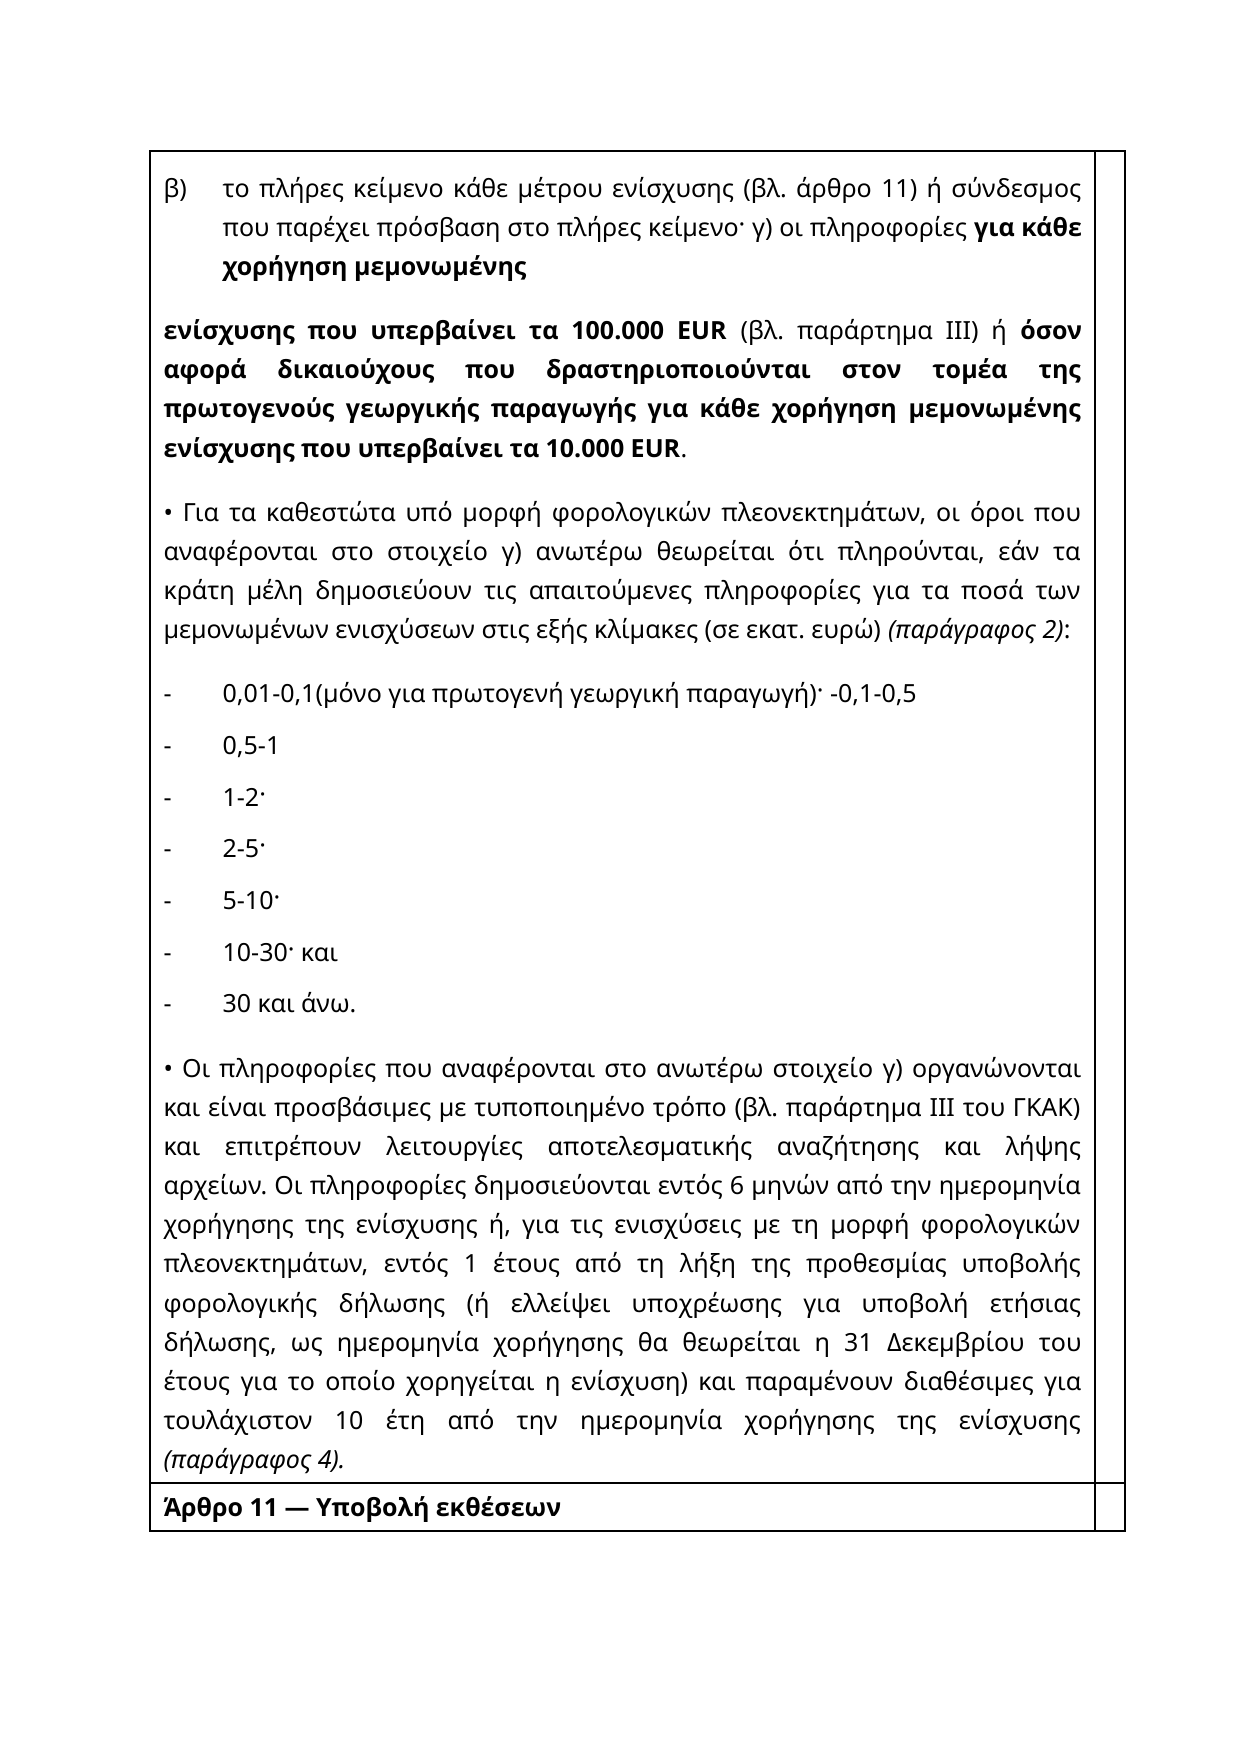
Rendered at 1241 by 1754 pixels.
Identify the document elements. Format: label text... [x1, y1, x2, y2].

table_header β) το πλήρες κείμενο κάθε μέτρου ενίσχυσης (βλ. άρθρο 11) ή σύνδεσμος που παρέχει πρόσβαση στο πλήρες κείμενο· γ) οι πληροφορίες για κάθε χορήγηση μεμονωμένης ενίσχυσης που υπερβαίνει τα 100.000 EUR (βλ. παράρτημα III) ή όσον αφορά δικαιούχους που δραστηριοποιούνται στον τομέα της πρωτογενούς γεωργικής παραγωγής για κάθε χορήγηση μεμονωμένης ενίσχυσης που υπερβαίνει τα 10.000 EUR. • Για τα καθεστώτα υπό μορφή φορολογικών πλεονεκτημάτων, οι όροι που αναφέρονται στο στοιχείο γ) ανωτέρω θεωρείται ότι πληρούνται, εάν τα κράτη μέλη δημοσιεύουν τις απαιτούμενες πληροφορίες για τα ποσά των μεμονωμένων ενισχύσεων στις εξής κλίμακες (σε εκατ. ευρώ) (παράγραφος 2): - 0,01-0,1(μόνο για πρωτογενή γεωργική παραγωγή)· -0,1-0,5 - 0,5-1 - 1-2· - 2-5· - 5-10· - 10-30· και - 30 και άνω. • Οι πληροφορίες που αναφέρονται στο ανωτέρω στοιχείο γ) οργανώνονται και είναι προσβάσιμες με τυποποιημένο τρόπο (βλ. παράρτημα III του ΓΚΑΚ) και επιτρέπουν λειτουργίες αποτελεσματικής αναζήτησης και λήψης αρχείων. Οι πληροφορίες δημοσιεύονται εντός 6 μηνών από την ημερομηνία χορήγησης της ενίσχυσης ή, για τις ενισχύσεις με τη μορφή φορολογικών πλεονεκτημάτων, εντός 1 έτους από τη λήξη της προθεσμίας υποβολής φορολογικής δήλωσης (ή ελλείψει υποχρέωσης για υποβολή ετήσιας δήλωσης, ως ημερομηνία χορήγησης θα θεωρείται η 31 Δεκεμβρίου του έτους για το οποίο χορηγείται η ενίσχυση) και παραμένουν διαθέσιμες για τουλάχιστον 10 έτη από την ημερομηνία χορήγησης της ενίσχυσης (παράγραφος 4). [151, 152, 1094, 1482]
table_cell [1096, 1484, 1124, 1530]
table_header [1096, 152, 1124, 1482]
table_cell Άρθρο 11 — Υποβολή εκθέσεων [151, 1484, 1094, 1530]
